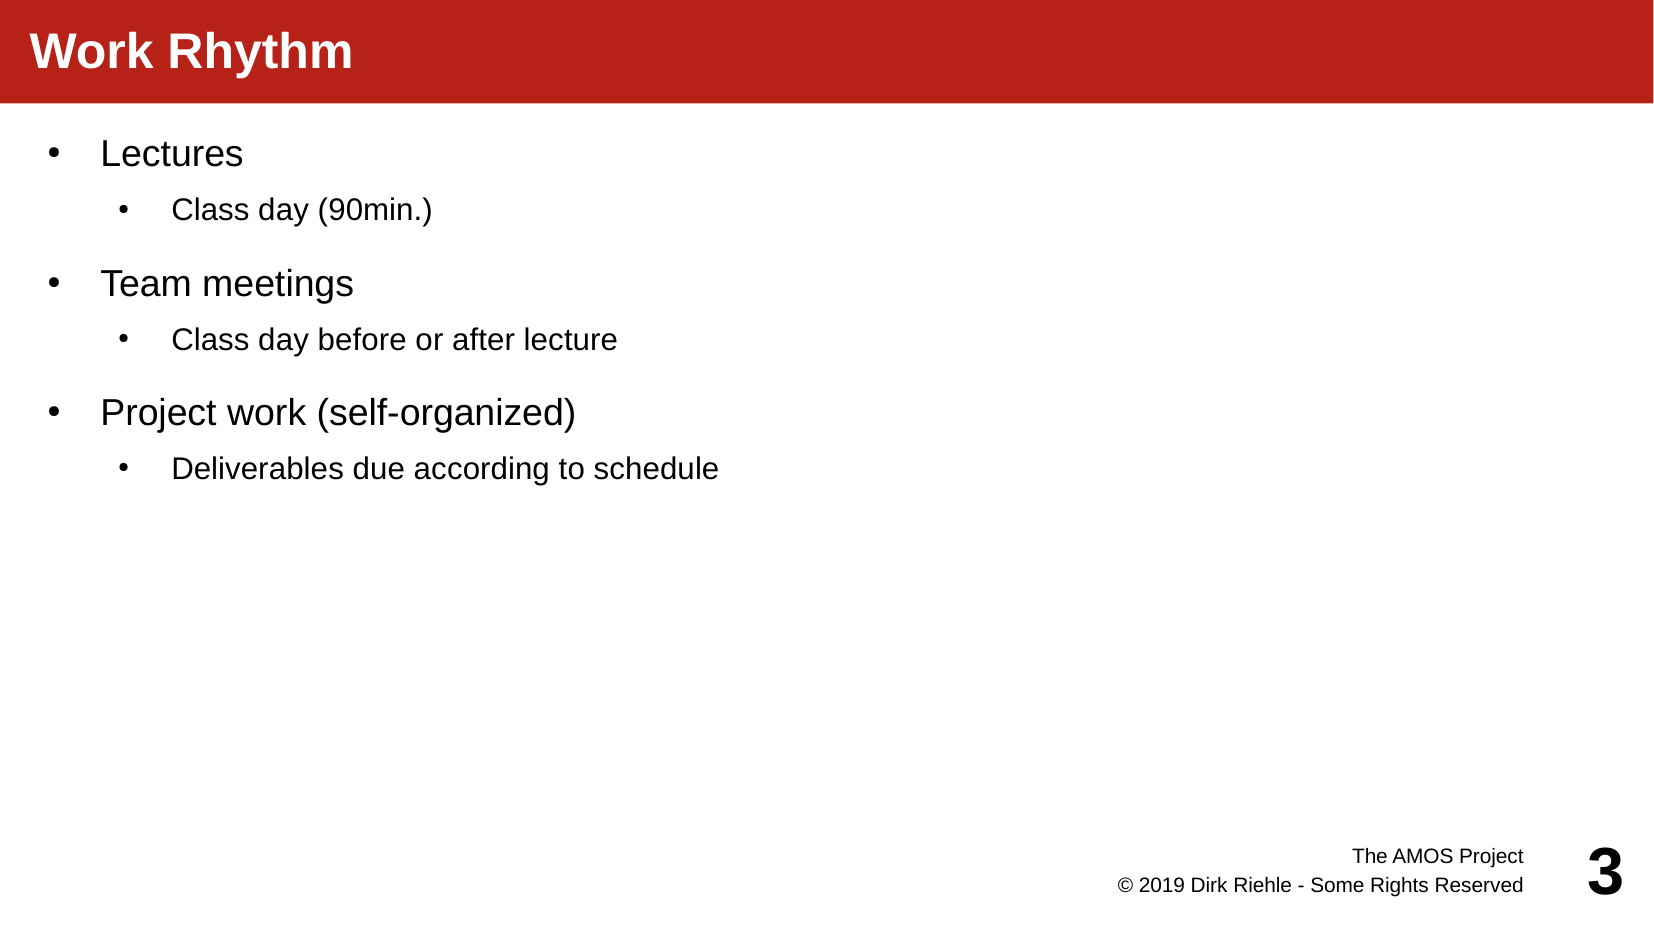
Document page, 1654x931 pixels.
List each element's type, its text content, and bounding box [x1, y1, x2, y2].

title Work Rhythm [0, 0, 1654, 104]
list Lectures Class day (90min.) Team meetings Class day before or after lecture Project work (self-organized) Deliverables due according to schedule [29, 132, 1625, 798]
